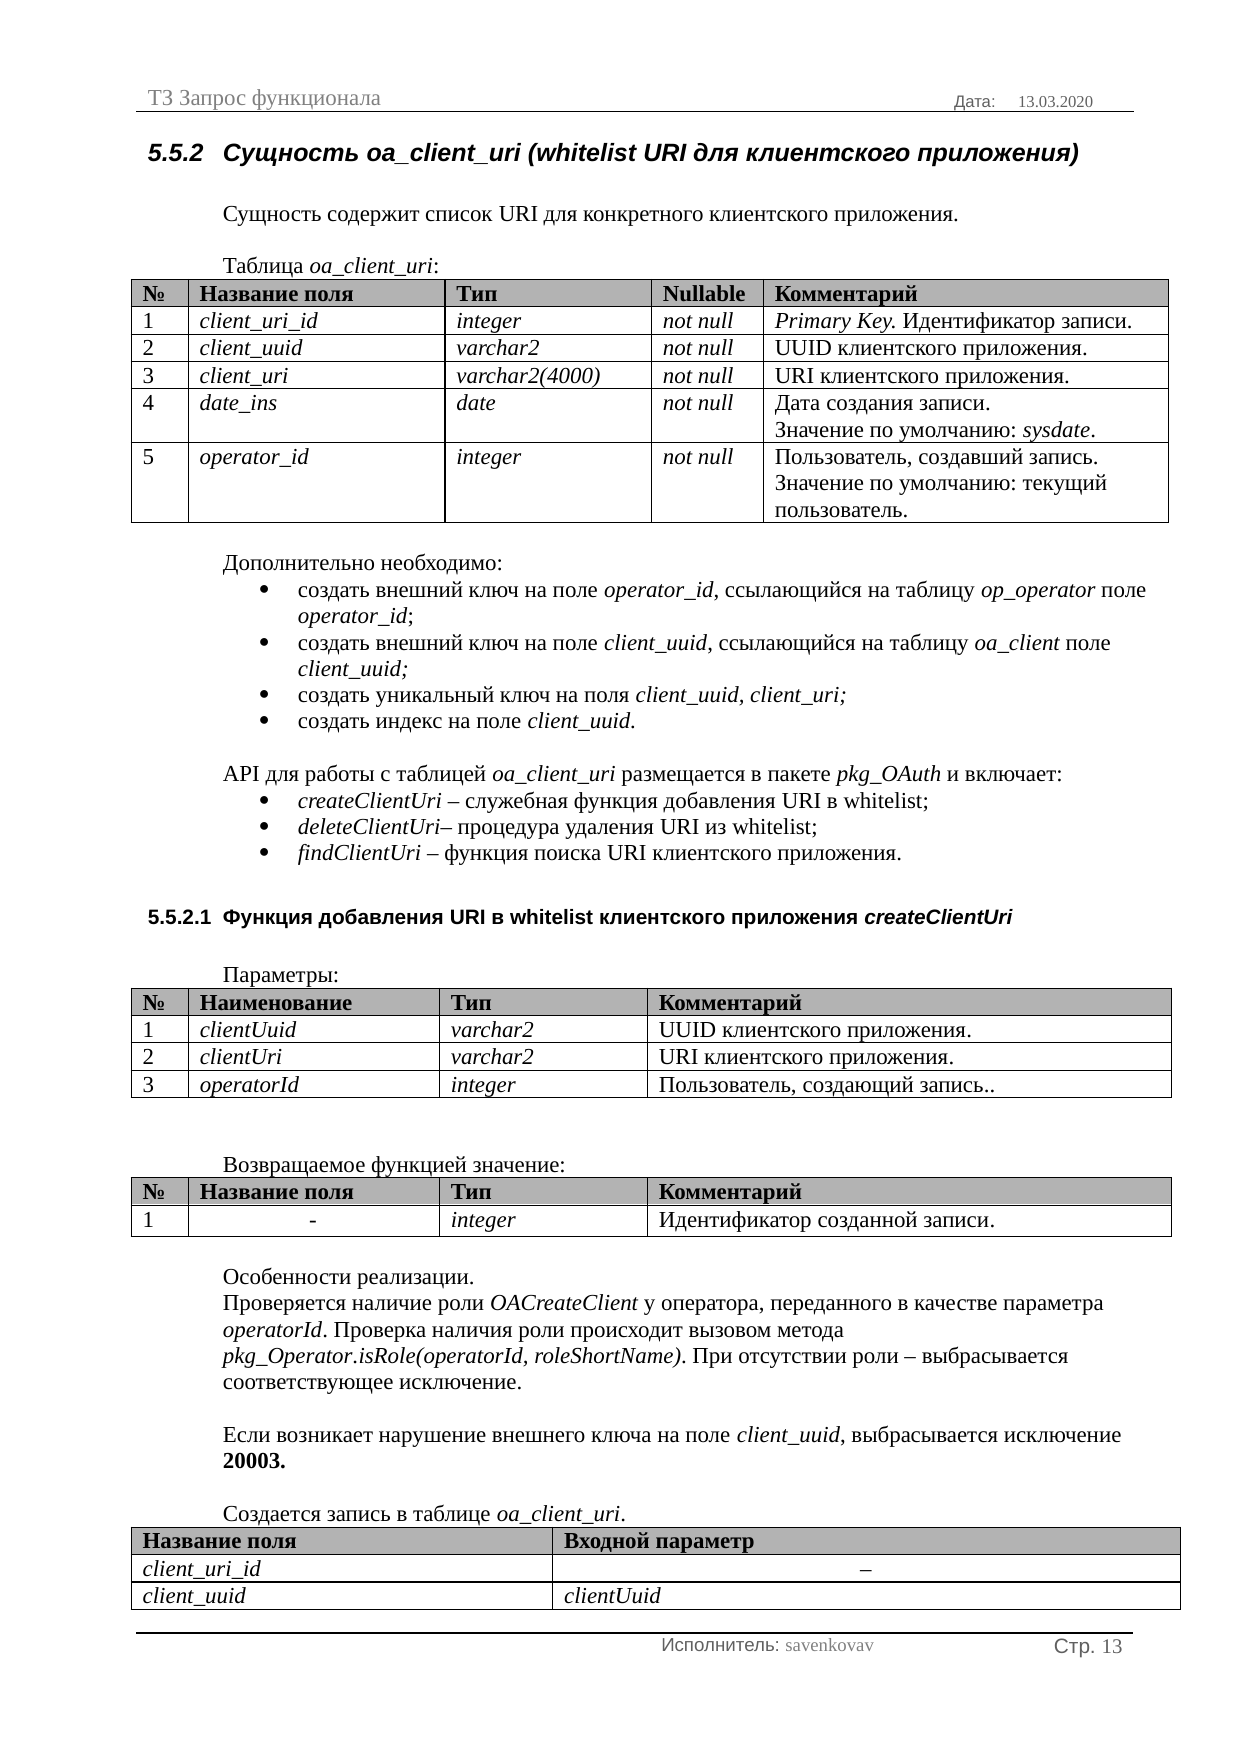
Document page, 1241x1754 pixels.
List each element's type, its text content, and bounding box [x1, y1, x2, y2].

table_cell clientUri [189, 1043, 439, 1070]
table_header Тип [446, 280, 651, 306]
table_header Название поля [189, 1178, 439, 1204]
table_header Комментарий [648, 989, 1171, 1015]
list создать внешний ключ на поле client_uuid, ссылающийся на таблицу oa_client поле client_uuid; [260, 628, 1152, 681]
table_header Наименование [189, 989, 439, 1015]
text Дополнительно необходимо: [223, 549, 1152, 576]
table_cell 2 [132, 1043, 188, 1070]
table_cell not null [652, 443, 763, 522]
table_cell Идентификатор созданной записи. [648, 1206, 1171, 1236]
table_cell 4 [132, 389, 188, 442]
table_cell 3 [132, 362, 188, 388]
table_cell operatorId [189, 1071, 439, 1097]
subtitle Функция добавления URI в whitelist клиентского приложения createClientUri [148, 904, 1152, 928]
table_cell clientUuid [189, 1016, 439, 1042]
table_cell Пользователь, создавший запись. Значение по умолчанию: текущий пользователь. [764, 443, 1168, 522]
table_cell 5 [132, 443, 188, 522]
table_cell UUID клиентского приложения. [648, 1016, 1171, 1042]
table_cell Пользователь, создающий запись.. [648, 1071, 1171, 1097]
text Возвращаемое функцией значение: [223, 1151, 1152, 1177]
table_cell client_uri_id [189, 307, 444, 333]
table_cell client_uri_id [132, 1555, 552, 1581]
table_header № [132, 1178, 188, 1204]
text Если возникает нарушение внешнего ключа на поле client_uuid, выбрасывается исключение 20003. [223, 1421, 1152, 1474]
text Таблица oa_client_uri: [223, 252, 1152, 279]
table_header Название поля [189, 280, 444, 306]
list findClientUri – функция поиска URI клиентского приложения. [260, 839, 1152, 866]
table_cell – [553, 1555, 1180, 1581]
table_cell 2 [132, 335, 188, 361]
text Параметры: [223, 961, 1152, 987]
table_header № [132, 280, 188, 306]
table_cell 1 [132, 1016, 188, 1042]
table_header Тип [440, 1178, 647, 1204]
table_cell URI клиентского приложения. [764, 362, 1168, 388]
text Сущность содержит список URI для конкретного клиентского приложения. [223, 199, 1152, 226]
list deleteClientUri– процедура удаления URI из whitelist; [260, 813, 1152, 839]
table_cell varchar2 [440, 1043, 647, 1070]
subtitle Сущность oa_client_uri (whitelist URI для клиентского приложения) [148, 138, 1152, 167]
table_cell integer [446, 307, 651, 333]
table_cell 1 [132, 1206, 188, 1236]
table_cell varchar2(4000) [446, 362, 651, 388]
text Создается запись в таблице oa_client_uri. [223, 1500, 1152, 1527]
table_header Комментарий [648, 1178, 1171, 1204]
table_cell 1 [132, 307, 188, 333]
text Особенности реализации. [223, 1263, 1152, 1289]
list создать индекс на поле client_uuid. [260, 708, 1152, 734]
table_cell Дата создания записи. Значение по умолчанию: sysdate. [764, 389, 1168, 442]
table_cell Primary Key. Идентификатор записи. [764, 307, 1168, 333]
table_cell clientUuid [553, 1583, 1180, 1609]
table_cell not null [652, 389, 763, 442]
table_cell not null [652, 307, 763, 333]
list createClientUri – служебная функция добавления URI в whitelist; [260, 787, 1152, 813]
table_cell URI клиентского приложения. [648, 1043, 1171, 1070]
table_header Комментарий [764, 280, 1168, 306]
table_cell 3 [132, 1071, 188, 1097]
table_header Входной параметр [553, 1528, 1180, 1554]
table_cell integer [446, 443, 651, 522]
table_cell not null [652, 335, 763, 361]
table_cell varchar2 [446, 335, 651, 361]
table_cell client_uuid [132, 1583, 552, 1609]
table_header Nullable [652, 280, 763, 306]
table_cell integer [440, 1071, 647, 1097]
list создать внешний ключ на поле operator_id, ссылающийся на таблицу op_operator поле operator_id; [260, 576, 1152, 628]
table_cell not null [652, 362, 763, 388]
table_cell date_ins [189, 389, 444, 442]
table_cell client_uuid [189, 335, 444, 361]
table_cell UUID клиентского приложения. [764, 335, 1168, 361]
table_header № [132, 989, 188, 1015]
table_header Название поля [132, 1528, 552, 1554]
table_cell integer [440, 1206, 647, 1236]
table_header Тип [440, 989, 647, 1015]
table_cell varchar2 [440, 1016, 647, 1042]
table_cell client_uri [189, 362, 444, 388]
table_cell - [189, 1206, 439, 1236]
table_cell operator_id [189, 443, 444, 522]
list создать уникальный ключ на поля client_uuid, client_uri; [260, 681, 1152, 708]
table_cell date [446, 389, 651, 442]
text API для работы с таблицей oa_client_uri размещается в пакете pkg_OAuth и включает: [223, 760, 1152, 787]
text Проверяется наличие роли OACreateClient у оператора, переданного в качестве параметра operatorId. Проверка наличия роли происходит вызовом метода pkg_Operator.isRole(operatorId, roleShortName). При отсутствии роли – выбрасывается соответствующее исключение. [223, 1289, 1152, 1395]
